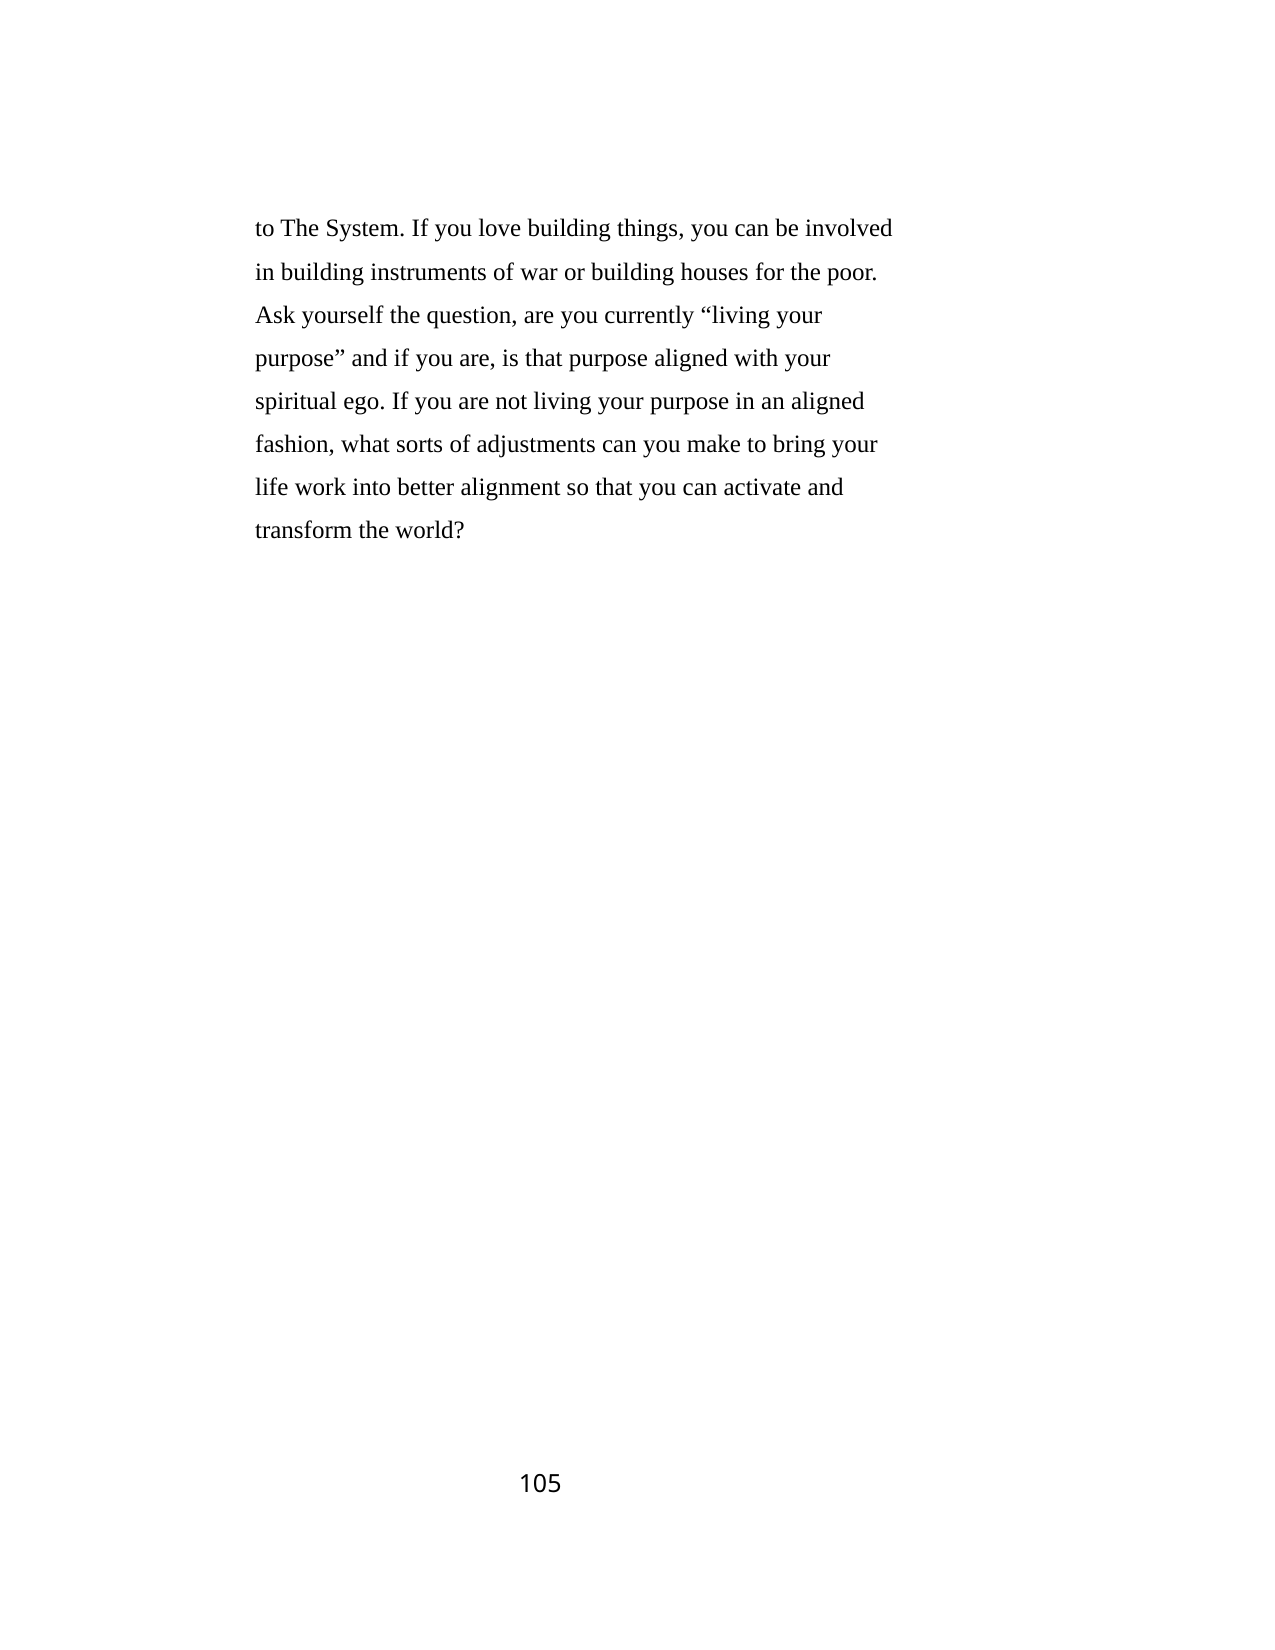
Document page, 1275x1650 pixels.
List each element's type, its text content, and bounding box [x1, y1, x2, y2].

list to The System. If you love building things, you can be involved in building instruments of war or building houses for the poor. Ask yourself the question, are you currently “living your purpose” and if you are, is that purpose aligned with your spiritual ego. If you are not living your purpose in an aligned fashion, what sorts of adjustments can you make to bring your life work into better alignment so that you can activate and transform the world? [217, 213, 900, 544]
